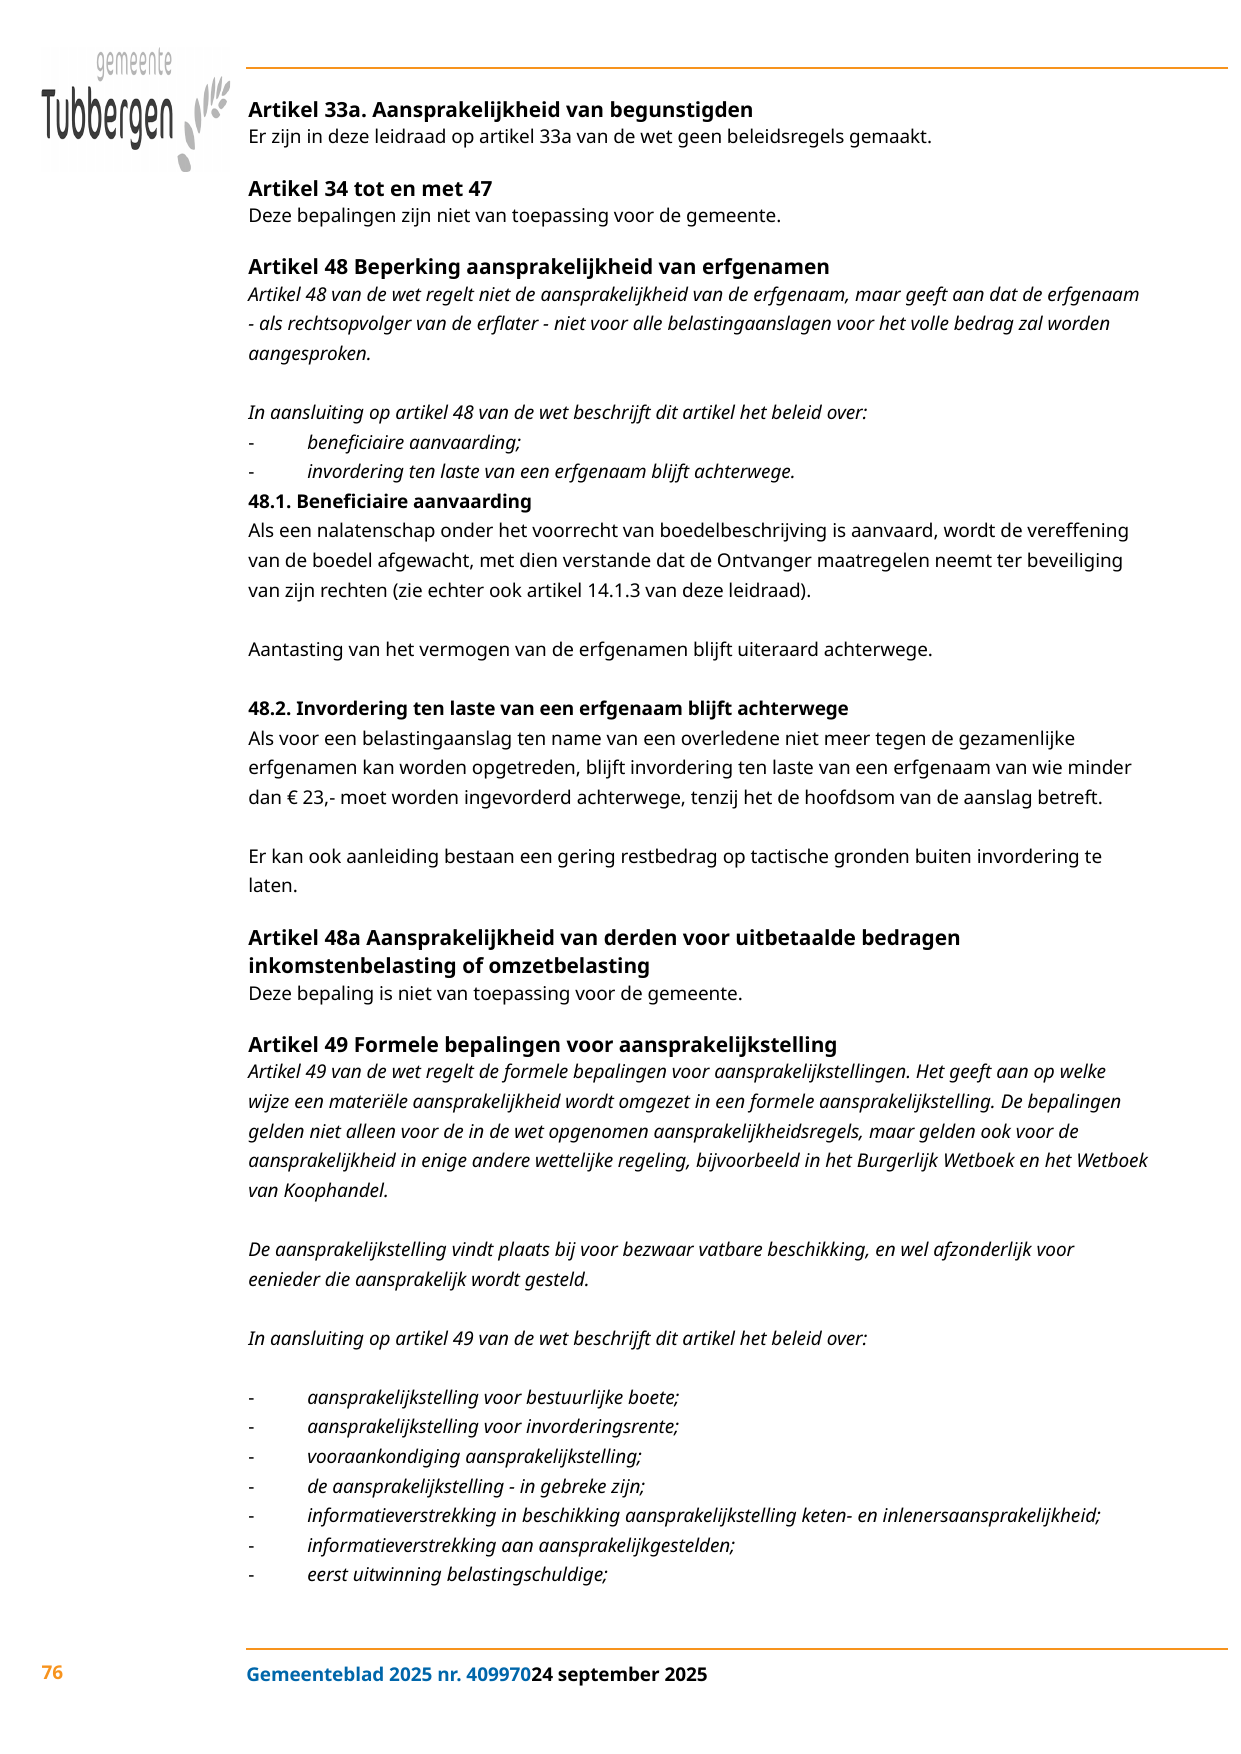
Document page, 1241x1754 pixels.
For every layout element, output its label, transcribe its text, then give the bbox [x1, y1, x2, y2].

text De aansprakelijkstelling vindt plaats bij voor bezwaar vatbare beschikking, en wel afzonderlijk voor eenieder die aansprakelijk wordt gesteld. [248, 1236, 1152, 1292]
text 48.1. Beneficiaire aanvaarding [248, 488, 1152, 514]
text Artikel 49 van de wet regelt de formele bepalingen voor aansprakelijkstellingen. Het geeft aan op welke wijze een materiële aansprakelijkheid wordt omgezet in een formele aansprakelijkstelling. De bepalingen gelden niet alleen voor de in de wet opgenomen aansprakelijkheidsregels, maar gelden ook voor de aansprakelijkheid in enige andere wettelijke regeling, bijvoorbeeld in het Burgerlijk Wetboek en het Wetboek van Koophandel. [248, 1059, 1152, 1203]
picture [41, 47, 231, 172]
text Deze bepaling is niet van toepassing voor de gemeente. [248, 980, 1152, 1006]
text In aansluiting op artikel 48 van de wet beschrijft dit artikel het beleid over: [248, 399, 1152, 425]
list aansprakelijkstelling voor bestuurlijke boete; [248, 1384, 1152, 1410]
text Er zijn in deze leidraad op artikel 33a van de wet geen beleidsregels gemaakt. [248, 123, 1152, 149]
list eerst uitwinning belastingschuldige; [248, 1562, 1152, 1587]
text Er kan ook aanleiding bestaan een gering restbedrag op tactische gronden buiten invordering te laten. [248, 843, 1152, 898]
list vooraankondiging aansprakelijkstelling; [248, 1443, 1152, 1469]
list de aansprakelijkstelling - in gebreke zijn; [248, 1473, 1152, 1499]
text 48.2. Invordering ten laste van een erfgenaam blijft achterwege [248, 695, 1152, 721]
text Deze bepalingen zijn niet van toepassing voor de gemeente. [248, 202, 1152, 228]
text Artikel 48a Aansprakelijkheid van derden voor uitbetaalde bedragen inkomstenbelasting of omzetbelasting [248, 923, 1152, 980]
text Artikel 48 van de wet regelt niet de aansprakelijkheid van de erfgenaam, maar geeft aan dat de erfgenaam - als rechtsopvolger van de erflater - niet voor alle belastingaanslagen voor het volle bedrag zal worden aangesproken. [248, 281, 1152, 366]
text Artikel 33a. Aansprakelijkheid van begunstigden [248, 95, 1152, 123]
text Aantasting van het vermogen van de erfgenamen blijft uiteraard achterwege. [248, 636, 1152, 662]
list aansprakelijkstelling voor invorderingsrente; [248, 1414, 1152, 1439]
text Artikel 48 Beperking aansprakelijkheid van erfgenamen [248, 252, 1152, 281]
list invordering ten laste van een erfgenaam blijft achterwege. [248, 458, 1152, 484]
text Artikel 34 tot en met 47 [248, 174, 1152, 202]
text Als een nalatenschap onder het voorrecht van boedelbeschrijving is aanvaard, wordt de vereffening van de boedel afgewacht, met dien verstande dat de Ontvanger maatregelen neemt ter beveiliging van zijn rechten (zie echter ook artikel 14.1.3 van deze leidraad). [248, 518, 1152, 602]
list informatieverstrekking aan aansprakelijkgestelden; [248, 1532, 1152, 1558]
list beneficiaire aanvaarding; [248, 429, 1152, 454]
list informatieverstrekking in beschikking aansprakelijkstelling keten- en inlenersaansprakelijkheid; [248, 1502, 1152, 1528]
text In aansluiting op artikel 49 van de wet beschrijft dit artikel het beleid over: [248, 1325, 1152, 1351]
text Artikel 49 Formele bepalingen voor aansprakelijkstelling [248, 1030, 1152, 1059]
text Als voor een belastingaanslag ten name van een overledene niet meer tegen de gezamenlijke erfgenamen kan worden opgetreden, blijft invordering ten laste van een erfgenaam van wie minder dan € 23,- moet worden ingevorderd achterwege, tenzij het de hoofdsom van de aanslag betreft. [248, 725, 1152, 809]
